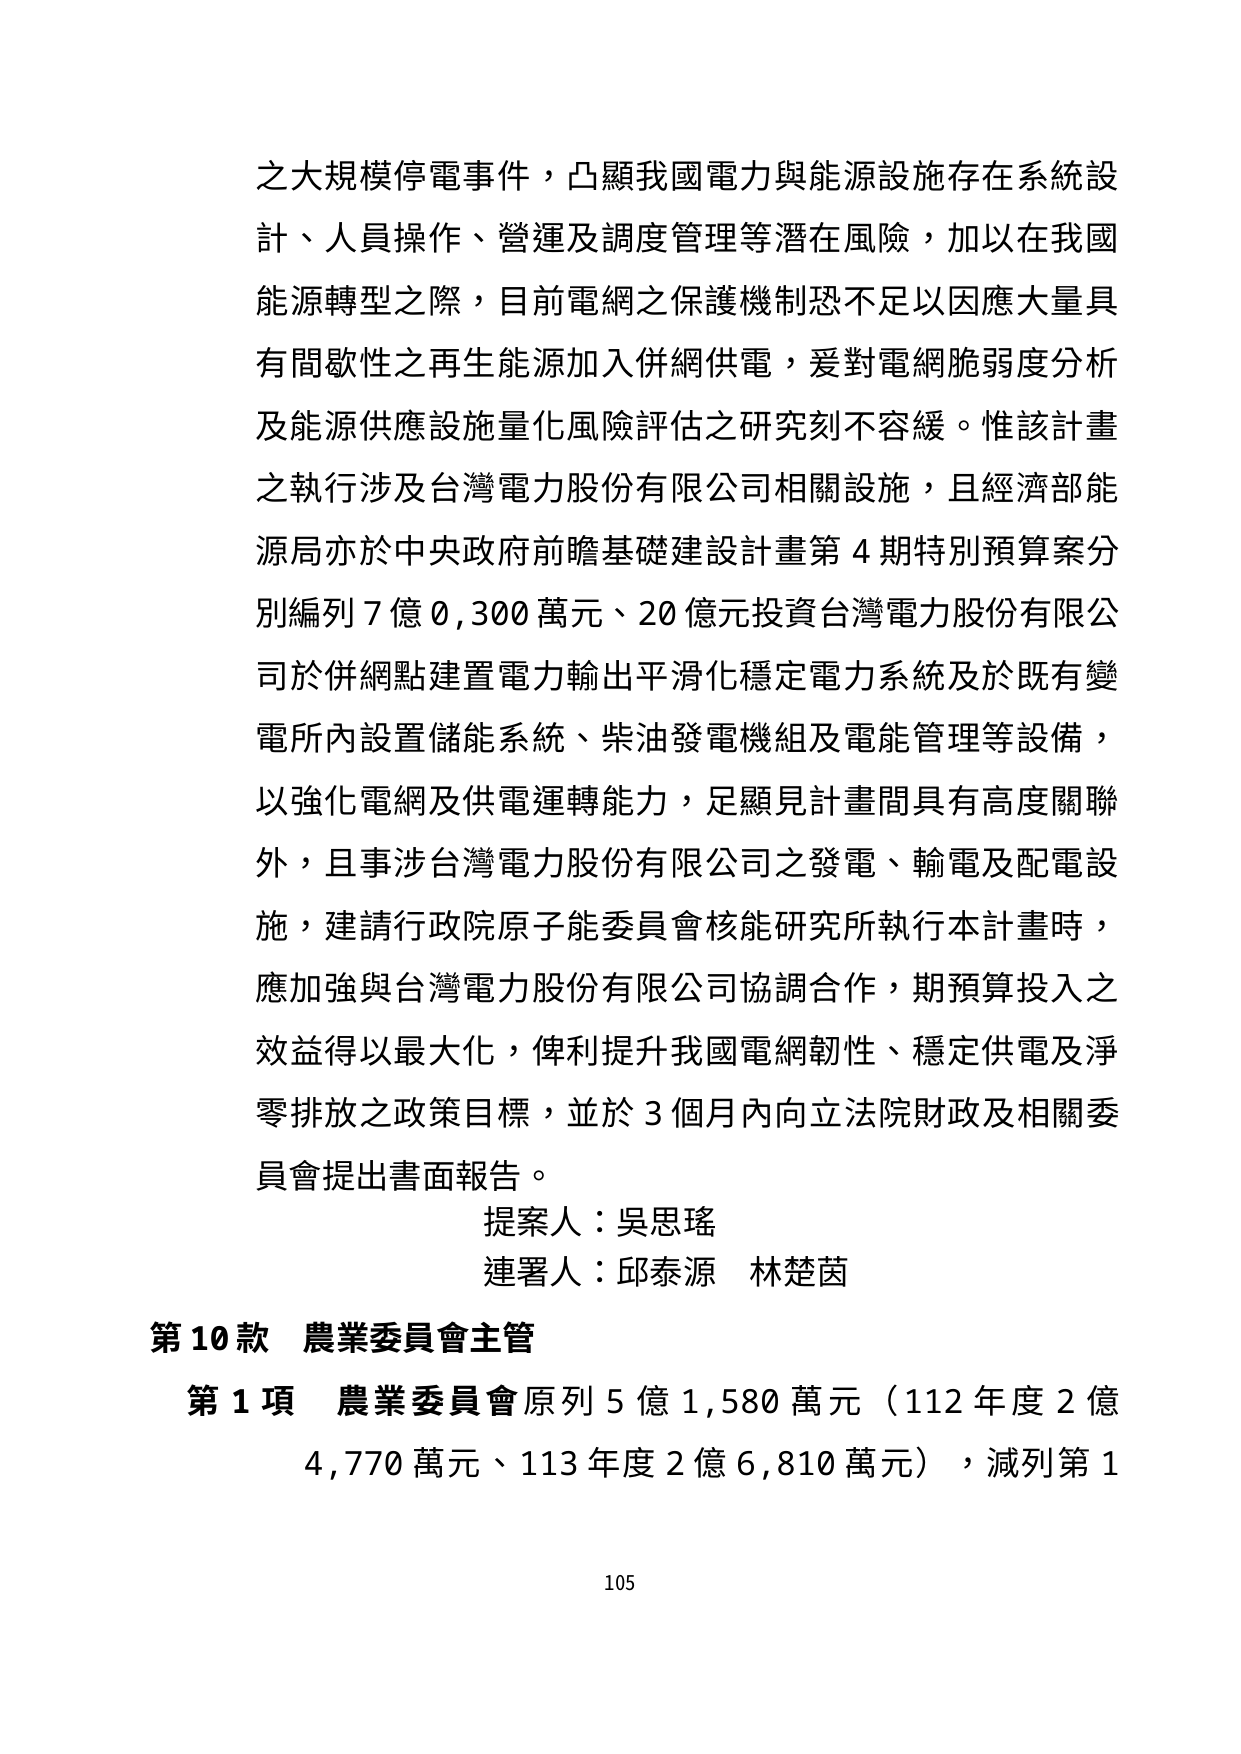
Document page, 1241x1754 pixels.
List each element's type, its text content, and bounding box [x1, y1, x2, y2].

text 之大規模停電事件，凸顯我國電力與能源設施存在系統設計、人員操作、營運及調度管理等潛在風險，加以在我國能源轉型之際，目前電網之保護機制恐不足以因應大量具有間歇性之再生能源加入併網供電，爰對電網脆弱度分析及能源供應設施量化風險評估之研究刻不容緩。惟該計畫之執行涉及台灣電力股份有限公司相關設施，且經濟部能源局亦於中央政府前瞻基礎建設計畫第4期特別預算案分別編列7億0,300萬元、20億元投資台灣電力股份有限公司於併網點建置電力輸出平滑化穩定電力系統及於既有變電所內設置儲能系統、柴油發電機組及電能管理等設備，以強化電網及供電運轉能力，足顯見計畫間具有高度關聯外，且事涉台灣電力股份有限公司之發電、輸電及配電設施，建請行政院原子能委員會核能研究所執行本計畫時，應加強與台灣電力股份有限公司協調合作，期預算投入之效益得以最大化，俾利提升我國電網韌性、穩定供電及淨零排放之政策目標，並於3個月內向立法院財政及相關委員會提出書面報告。 [187, 132, 1120, 1194]
text 第10款 農業委員會主管 [149, 1294, 1120, 1357]
text 提案人：吳思瑤 [483, 1194, 1120, 1244]
text 第1項 農業委員會原列5億1,580萬元（112年度2億4,770萬元、113年度2億6,810萬元），減列第1 [187, 1357, 1120, 1482]
text 連署人：邱泰源 林楚茵 [483, 1244, 1120, 1294]
